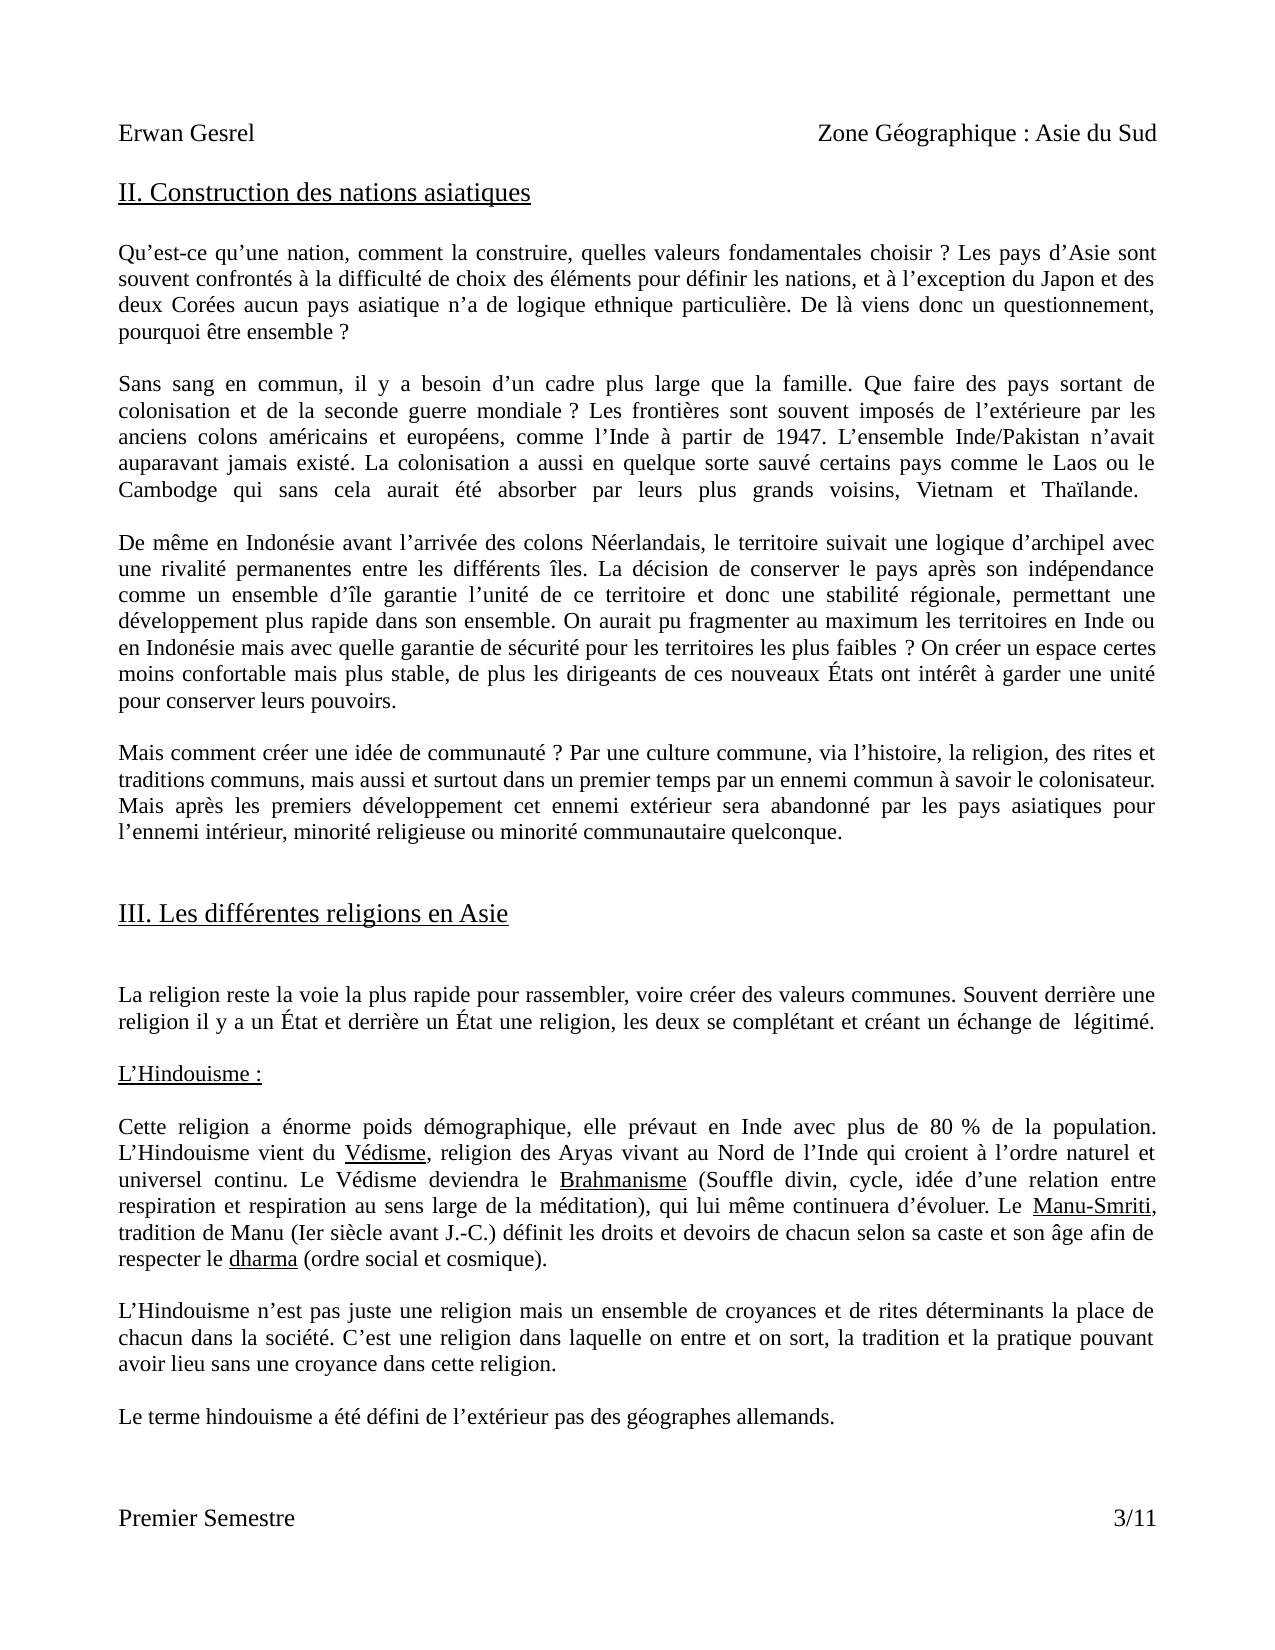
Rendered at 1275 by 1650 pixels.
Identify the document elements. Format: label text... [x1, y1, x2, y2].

text Mais comment créer une idée de communauté ? Par une culture commune, via l’histoire, la religion, des rites et traditions communs, mais aussi et surtout dans un premier temps par un ennemi commun à savoir le colonisateur. Mais après les premiers développement cet ennemi extérieur sera abandonné par les pays asiatiques pour l’ennemi intérieur, minorité religieuse ou minorité communautaire quelconque. [118, 739, 1157, 845]
text Sans sang en commun, il y a besoin d’un cadre plus large que la famille. Que faire des pays sortant de colonisation et de la seconde guerre mondiale ? Les frontières sont souvent imposés de l’extérieure par les anciens colons américains et européens, comme l’Inde à partir de 1947. L’ensemble Inde/Pakistan n’avait auparavant jamais existé. La colonisation a aussi en quelque sorte sauvé certains pays comme le Laos ou le Cambodge qui sans cela aurait été absorber par leurs plus grands voisins, Vietnam et Thaïlande. [118, 370, 1157, 528]
text Le terme hindouisme a été défini de l’extérieur pas des géographes allemands. [118, 1403, 1157, 1429]
text De même en Indonésie avant l’arrivée des colons Néerlandais, le territoire suivait une logique d’archipel avec une rivalité permanentes entre les différents îles. La décision de conserver le pays après son indépendance comme un ensemble d’île garantie l’unité de ce territoire et donc une stabilité régionale, permettant une développement plus rapide dans son ensemble. On aurait pu fragmenter au maximum les territoires en Inde ou en Indonésie mais avec quelle garantie de sécurité pour les territoires les plus faibles ? On créer un espace certes moins confortable mais plus stable, de plus les dirigeants de ces nouveaux États ont intérêt à garder une unité pour conserver leurs pouvoirs. [118, 528, 1157, 713]
text La religion reste la voie la plus rapide pour rassembler, voire créer des valeurs communes. Souvent derrière une religion il y a un État et derrière un État une religion, les deux se complétant et créant un échange de légitimé. [118, 981, 1157, 1060]
text II. Construction des nations asiatiques [118, 176, 1157, 207]
text L’Hindouisme : [118, 1060, 1157, 1087]
text L’Hindouisme n’est pas juste une religion mais un ensemble de croyances et de rites déterminants la place de chacun dans la société. C’est une religion dans laquelle on entre et on sort, la tradition et la pratique pouvant avoir lieu sans une croyance dans cette religion. [118, 1298, 1157, 1377]
text Cette religion a énorme poids démographique, elle prévaut en Inde avec plus de 80 % de la population. L’Hindouisme vient du Védisme, religion des Aryas vivant au Nord de l’Inde qui croient à l’ordre naturel et universel continu. Le Védisme deviendra le Brahmanisme (Souffle divin, cycle, idée d’une relation entre respiration et respiration au sens large de la méditation), qui lui même continuera d’évoluer. Le Manu-Smriti, tradition de Manu (Ier siècle avant J.-C.) définit les droits et devoirs de chacun selon sa caste et son âge afin de respecter le dharma (ordre social et cosmique). [118, 1113, 1157, 1271]
text III. Les différentes religions en Asie [118, 897, 1157, 929]
text Qu’est-ce qu’une nation, comment la construire, quelles valeurs fondamentales choisir ? Les pays d’Asie sont souvent confrontés à la difficulté de choix des éléments pour définir les nations, et à l’exception du Japon et des deux Corées aucun pays asiatique n’a de logique ethnique particulière. De là viens donc un questionnement, pourquoi être ensemble ? [118, 239, 1157, 344]
